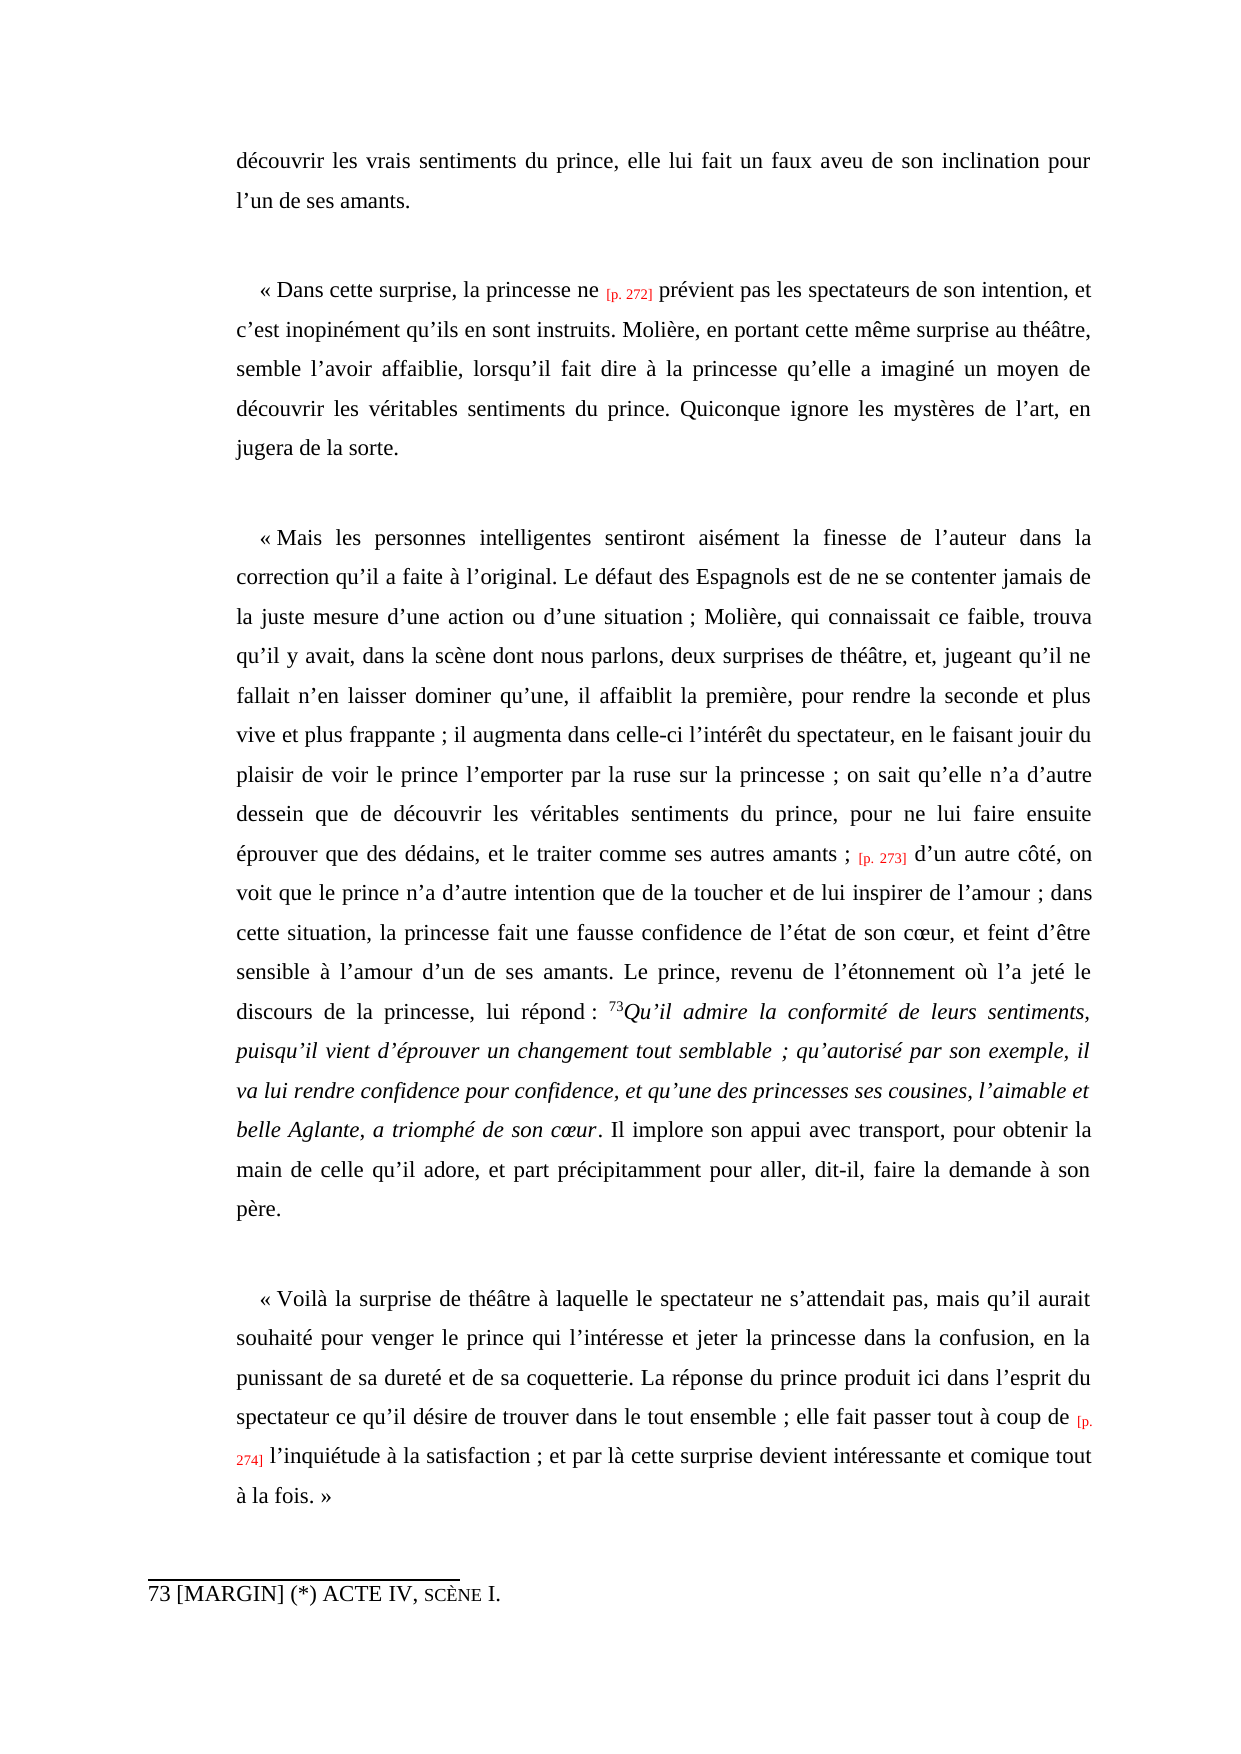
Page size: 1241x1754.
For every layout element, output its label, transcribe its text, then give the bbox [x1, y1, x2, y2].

text [MARGIN] (*) ACTE IV, scène I. [148, 1580, 1093, 1606]
text « Voilà la surprise de théâtre à laquelle le spectateur ne s’attendait pas, mais qu’il aurait souhaité pour venger le prince qui l’intéresse et jeter la princesse dans la confusion, en la punissant de sa dureté et de sa coquetterie. La réponse du prince produit ici dans l’esprit du spectateur ce qu’il désire de trouver dans le tout ensemble ; elle fait passer tout à coup de [p. 274] l’inquiétude à la satisfaction ; et par là cette surprise devient intéressante et comique tout à la fois. » [236, 1284, 1093, 1508]
text « Dans cette surprise, la princesse ne [p. 272] prévient pas les spectateurs de son intention, et c’est inopinément qu’ils en sont instruits. Molière, en portant cette même surprise au théâtre, semble l’avoir affaiblie, lorsqu’il fait dire à la princesse qu’elle a imaginé un moyen de découvrir les véritables sentiments du prince. Quiconque ignore les mystères de l’art, en jugera de la sorte. [236, 277, 1093, 461]
text « Mais les personnes intelligentes sentiront aisément la finesse de l’auteur dans la correction qu’il a faite à l’original. Le défaut des Espagnols est de ne se contenter jamais de la juste mesure d’une action ou d’une situation ; Molière, qui connaissait ce faible, trouva qu’il y avait, dans la scène dont nous parlons, deux surprises de théâtre, et, jugeant qu’il ne fallait n’en laisser dominer qu’une, il affaiblit la première, pour rendre la seconde et plus vive et plus frappante ; il augmenta dans celle-ci l’intérêt du spectateur, en le faisant jouir du plaisir de voir le prince l’emporter par la ruse sur la princesse ; on sait qu’elle n’a d’autre dessein que de découvrir les véritables sentiments du prince, pour ne lui faire ensuite éprouver que des dédains, et le traiter comme ses autres amants ; [p. 273] d’un autre côté, on voit que le prince n’a d’autre intention que de la toucher et de lui inspirer de l’amour ; dans cette situation, la princesse fait une fausse confidence de l’état de son cœur, et feint d’être sensible à l’amour d’un de ses amants. Le prince, revenu de l’étonnement où l’a jeté le discours de la princesse, lui répond : Qu’il admire la conformité de leurs sentiments, puisqu’il vient d’éprouver un changement tout semblable ; qu’autorisé par son exemple, il va lui rendre confidence pour confidence, et qu’une des princesses ses cousines, l’aimable et belle Aglante, a triomphé de son cœur. Il implore son appui avec transport, pour obtenir la main de celle qu’il adore, et part précipitamment pour aller, dit-il, faire la demande à son père. [236, 524, 1093, 1221]
text découvrir les vrais sentiments du prince, elle lui fait un faux aveu de son inclination pour l’un de ses amants. [236, 148, 1093, 213]
